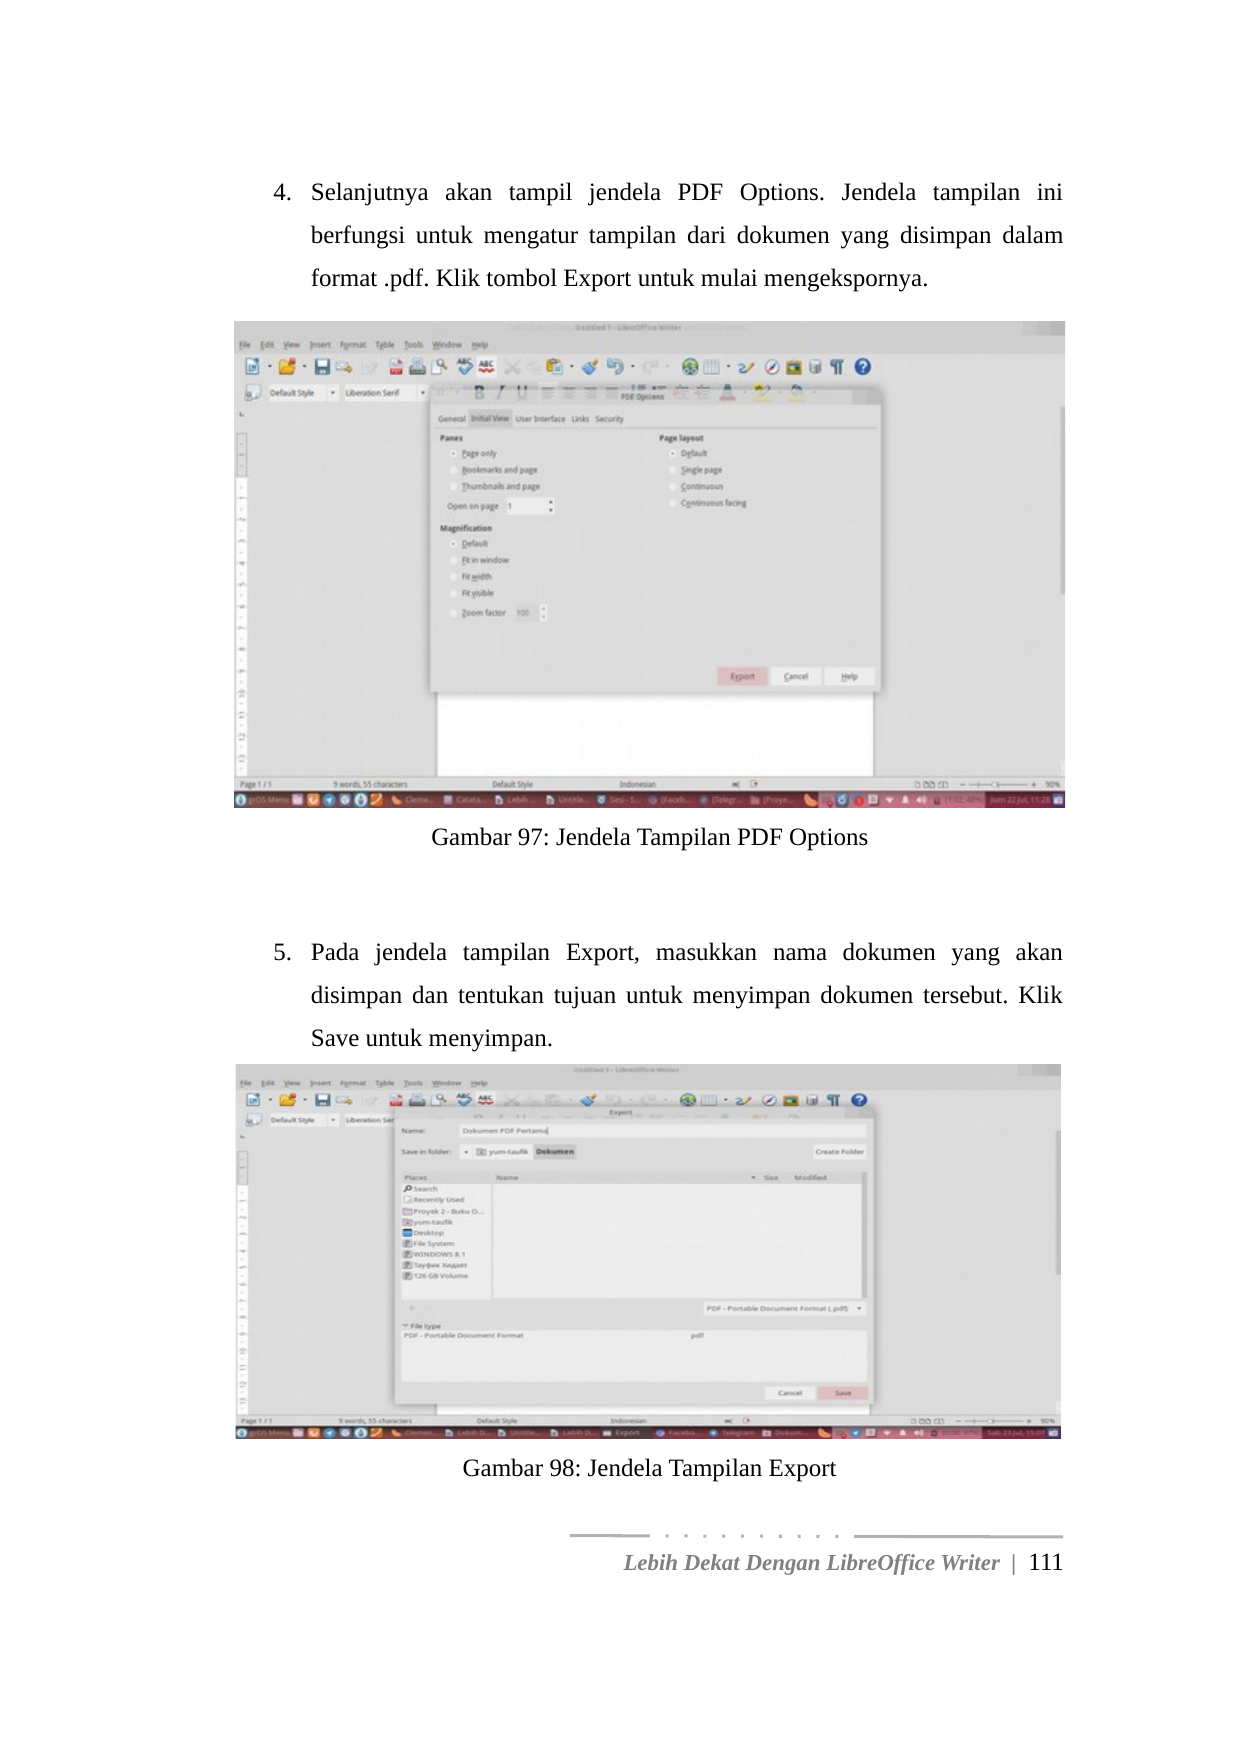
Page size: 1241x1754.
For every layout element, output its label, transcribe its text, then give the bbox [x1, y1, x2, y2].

list Selanjutnya akan tampil jendela PDF Options. Jendela tampilan ini berfungsi untuk mengatur tampilan dari dokumen yang disimpan dalam format .pdf. Klik tombol Export untuk mulai mengekspornya. [273, 177, 1063, 292]
text Gambar 98: Jendela Tampilan Export [236, 1439, 1063, 1482]
picture [235, 1064, 1061, 1439]
list Pada jendela tampilan Export, masukkan nama dokumen yang akan disimpan dan tentukan tujuan untuk menyimpan dokumen tersebut. Klik Save untuk menyimpan. [273, 937, 1063, 1052]
text Gambar 97: Jendela Tampilan PDF Options [236, 808, 1063, 851]
picture [234, 321, 1066, 808]
